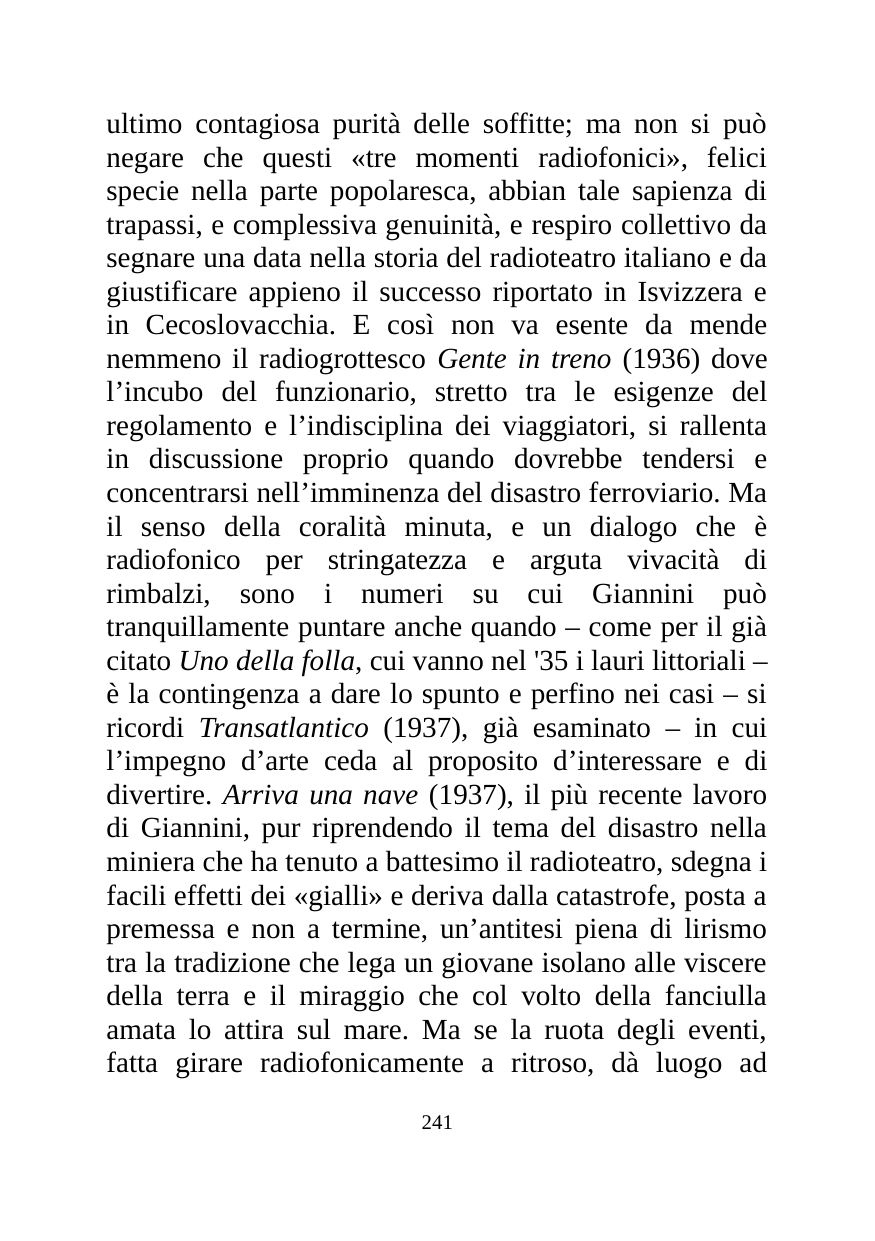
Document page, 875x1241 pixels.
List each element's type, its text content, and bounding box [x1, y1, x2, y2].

text ultimo contagiosa purità delle soffitte; ma non si può negare che questi «tre momenti radiofonici», felici specie nella parte popolaresca, abbian tale sapienza di trapassi, e complessiva genuinità, e respiro collettivo da segnare una data nella storia del radioteatro italiano e da giustificare appieno il successo riportato in Isvizzera e in Cecoslovacchia. E così non va esente da mende nemmeno il radiogrottesco Gente in treno (1936) dove l’incubo del funzionario, stretto tra le esigenze del regolamento e l’indisciplina dei viaggiatori, si rallenta in discussione proprio quando dovrebbe tendersi e concentrarsi nell’imminenza del disastro ferroviario. Ma il senso della coralità minuta, e un dialogo che è radiofonico per stringatezza e arguta vivacità di rimbalzi, sono i numeri su cui Giannini può tranquillamente puntare anche quando – come per il già citato Uno della folla, cui vanno nel '35 i lauri littoriali – è la contingenza a dare lo spunto e perfino nei casi – si ricordi Transatlantico (1937), già esaminato – in cui l’impegno d’arte ceda al proposito d’interessare e di divertire. Arriva una nave (1937), il più recente lavoro di Giannini, pur riprendendo il tema del disastro nella miniera che ha tenuto a battesimo il radioteatro, sdegna i facili effetti dei «gialli» e deriva dalla catastrofe, posta a premessa e non a termine, un’antitesi piena di lirismo tra la tradizione che lega un giovane isolano alle viscere della terra e il miraggio che col volto della fanciulla amata lo attira sul mare. Ma se la ruota degli eventi, fatta girare radiofonicamente a ritroso, dà luogo ad [106, 106, 768, 1079]
